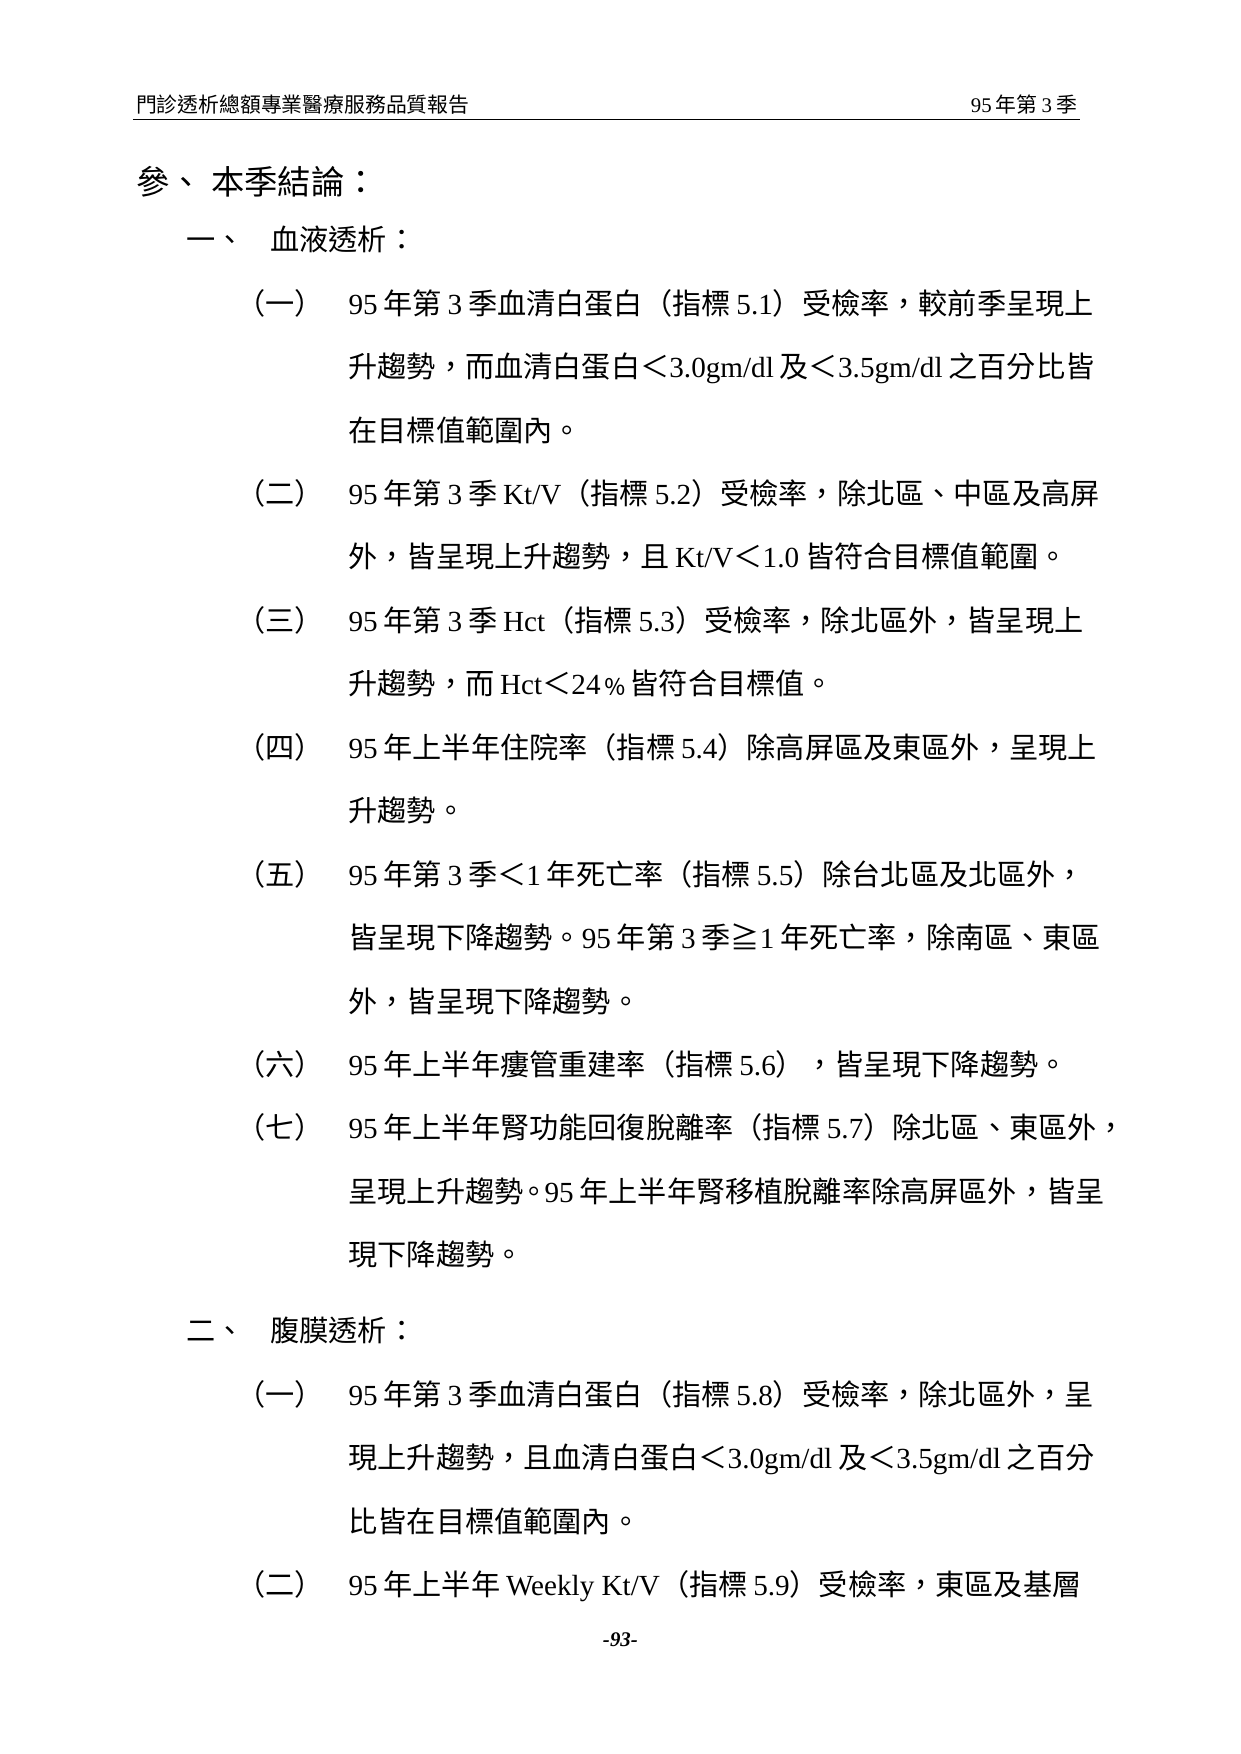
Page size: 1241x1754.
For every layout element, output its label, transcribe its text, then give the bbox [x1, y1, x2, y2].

list 血液透析： [186, 217, 1104, 259]
list 95年上半年瘻管重建率（指標5.6），皆呈現下降趨勢。 [236, 1042, 1104, 1084]
list 95年第3季血清白蛋白（指標5.8）受檢率，除北區外，呈現上升趨勢，且血清白蛋白＜3.0gm/dl及＜3.5gm/dl之百分比皆在目標值範圍內。 [236, 1371, 1104, 1541]
list 95年上半年腎功能回復脫離率（指標5.7）除北區、東區外，呈現上升趨勢。95年上半年腎移植脫離率除高屏區外，皆呈現下降趨勢。 [236, 1105, 1104, 1274]
list 95年第3季＜1年死亡率（指標5.5）除台北區及北區外，皆呈現下降趨勢。95年第3季≧1年死亡率，除南區、東區外，皆呈現下降趨勢。 [236, 851, 1104, 1021]
list 95年第3季血清白蛋白（指標5.1）受檢率，較前季呈現上升趨勢，而血清白蛋白＜3.0gm/dl及＜3.5gm/dl之百分比皆在目標值範圍內。 [236, 280, 1104, 449]
list 95年第3季Hct（指標5.3）受檢率，除北區外，皆呈現上升趨勢，而Hct＜24﹪皆符合目標值。 [236, 597, 1104, 703]
list 腹膜透析： [186, 1308, 1104, 1350]
list 95年上半年住院率（指標5.4）除高屏區及東區外，呈現上升趨勢。 [236, 724, 1104, 830]
list 本季結論： [136, 156, 1104, 204]
list 95年上半年Weekly Kt/V（指標5.9）受檢率，東區及基層 [236, 1562, 1104, 1604]
list 95年第3季Kt/V（指標5.2）受檢率，除北區、中區及高屏外，皆呈現上升趨勢，且Kt/V＜1.0皆符合目標值範圍。 [236, 471, 1104, 576]
